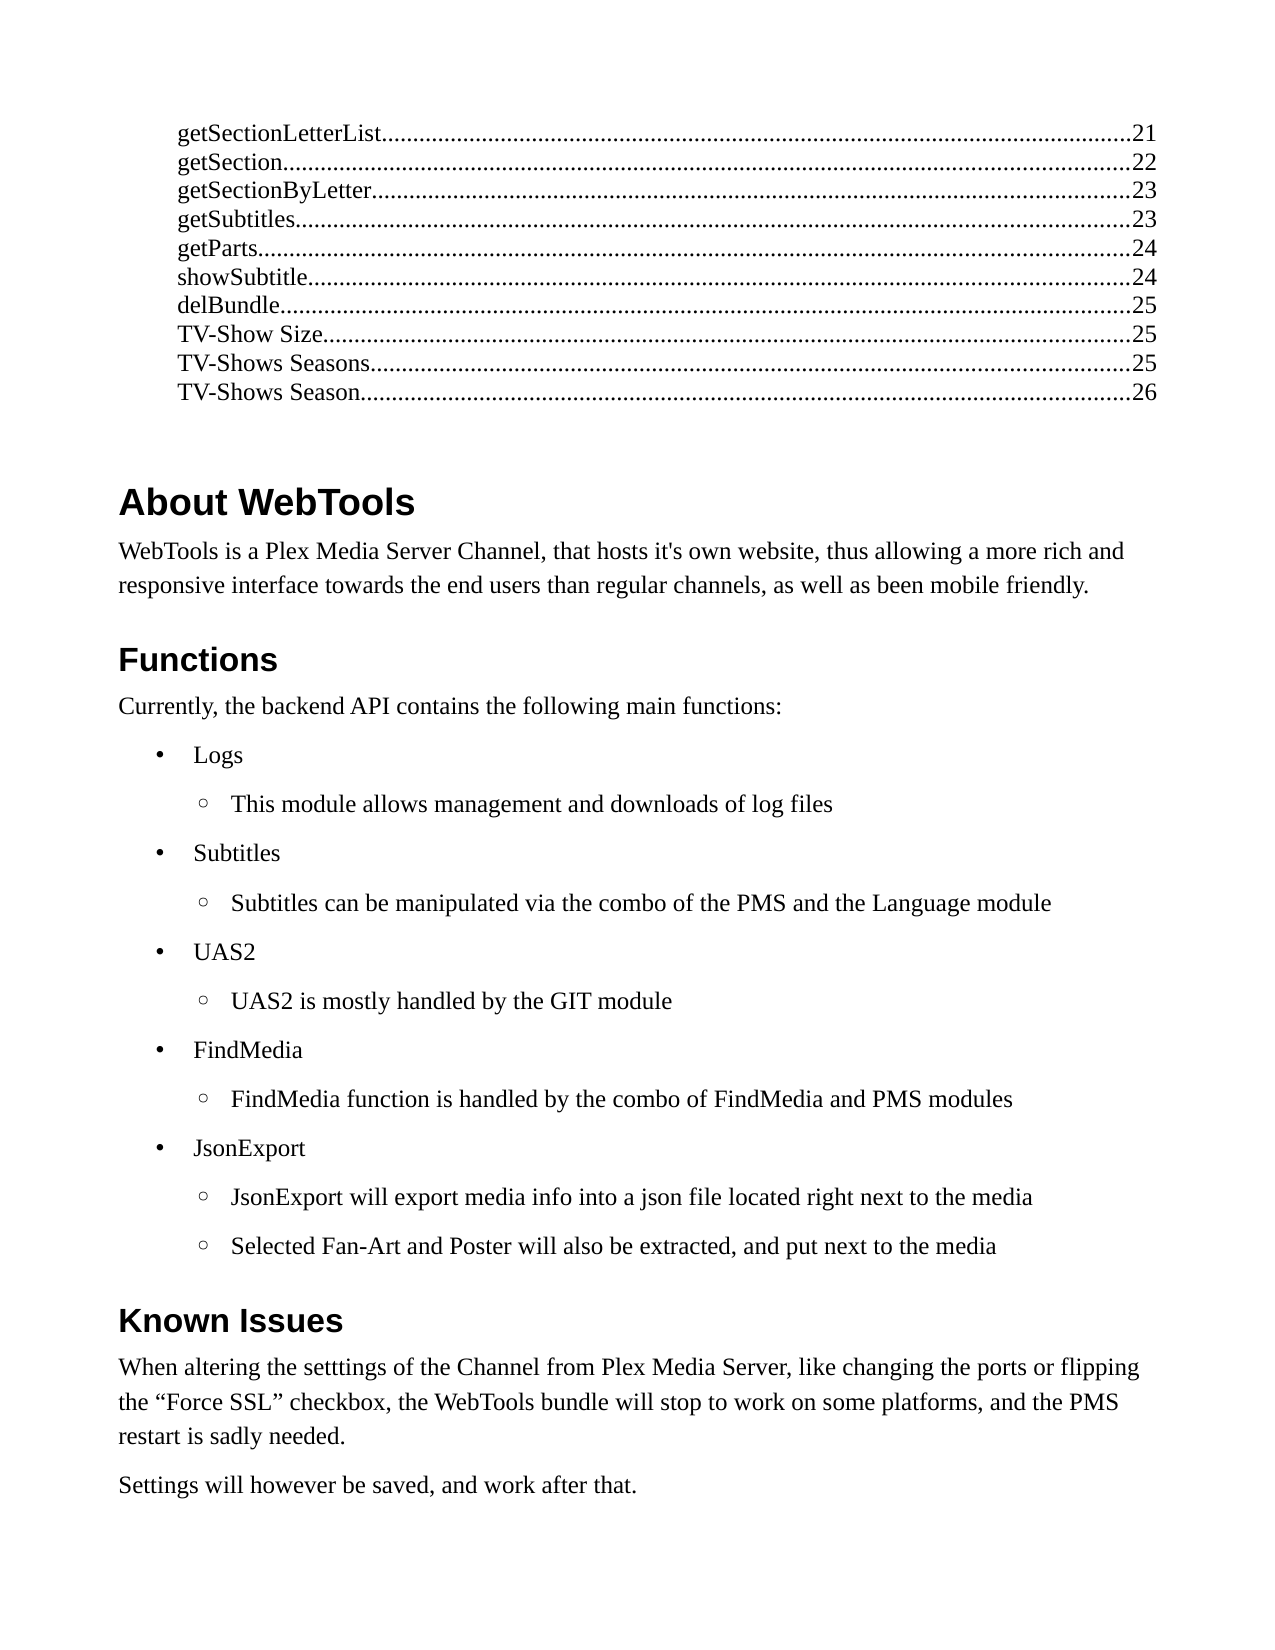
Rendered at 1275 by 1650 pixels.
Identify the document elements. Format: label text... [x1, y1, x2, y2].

text Currently, the backend API contains the following main functions: [118, 691, 1157, 720]
list Selected Fan-Art and Poster will also be extracted, and put next to the media [193, 1231, 1157, 1260]
text When altering the setttings of the Channel from Plex Media Server, like changing the ports or flipping the “Force SSL” checkbox, the WebTools bundle will stop to work on some platforms, and the PMS restart is sadly needed. [118, 1352, 1157, 1450]
text getSection 22 [177, 147, 1157, 176]
text showSubtitle 24 [177, 262, 1157, 291]
text TV-Shows Seasons 25 [177, 348, 1157, 377]
list Subtitles can be manipulated via the combo of the PMS and the Language module [193, 888, 1157, 916]
text TV-Show Size 25 [177, 319, 1157, 348]
text getParts 24 [177, 233, 1157, 262]
text Settings will however be saved, and work after that. [118, 1470, 1157, 1499]
text getSectionByLetter 23 [177, 176, 1157, 204]
list UAS2 [156, 937, 1157, 965]
list This module allows management and downloads of log files [193, 789, 1157, 818]
list UAS2 is mostly handled by the GIT module [193, 986, 1157, 1014]
subtitle Functions [118, 640, 1157, 679]
list JsonExport will export media info into a json file located right next to the media [193, 1182, 1157, 1211]
list Logs [156, 740, 1157, 769]
text WebTools is a Plex Media Server Channel, that hosts it's own website, thus allowing a more rich and responsive interface towards the end users than regular channels, as well as been mobile friendly. [118, 536, 1157, 599]
list JsonExport [156, 1133, 1157, 1162]
list FindMedia [156, 1035, 1157, 1063]
list FindMedia function is handled by the combo of FindMedia and PMS modules [193, 1084, 1157, 1113]
subtitle Known Issues [118, 1301, 1157, 1339]
text getSubtitles 23 [177, 204, 1157, 233]
text getSectionLetterList 21 [177, 118, 1157, 147]
text delBundle 25 [177, 291, 1157, 319]
text TV-Shows Season 26 [177, 377, 1157, 406]
subtitle About WebTools [118, 480, 1157, 523]
list Subtitles [156, 838, 1157, 867]
